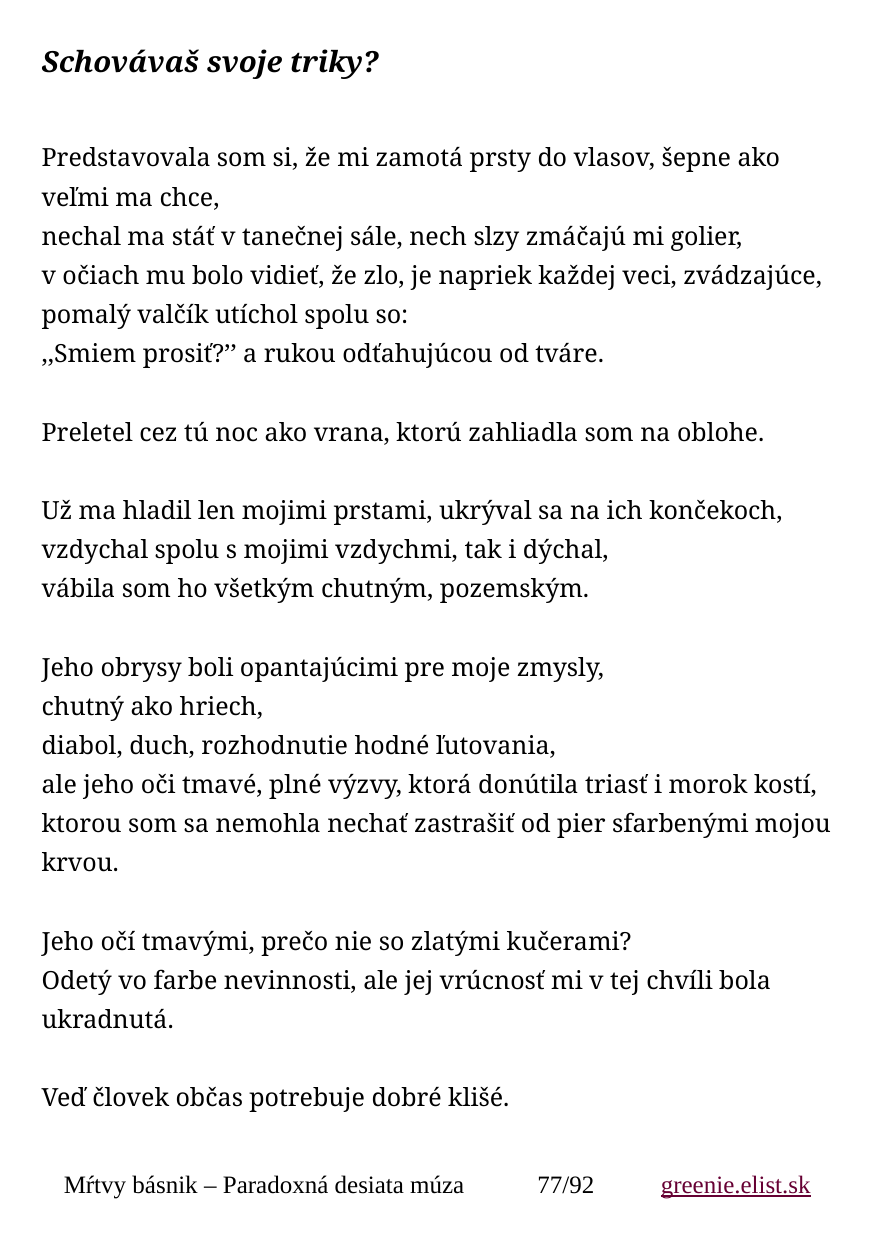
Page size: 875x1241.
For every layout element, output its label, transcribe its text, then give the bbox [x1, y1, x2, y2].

text ktorou som sa nemohla nechať zastrašiť od pier sfarbenými mojou krvou. [41, 806, 833, 879]
subtitle Schovávaš svoje triky? [41, 41, 833, 81]
text pomalý valčík utíchol spolu so: [41, 297, 833, 331]
text Odetý vo farbe nevinnosti, ale jej vrúcnosť mi v tej chvíli bola ukradnutá. [41, 962, 833, 1036]
text vábila som ho všetkým chutným, pozemským. [41, 571, 833, 605]
text ,,Smiem prosiť?’’ a rukou odťahujúcou od tváre. [41, 336, 833, 370]
text Jeho očí tmavými, prečo nie so zlatými kučerami? [41, 923, 833, 957]
text v očiach mu bolo vidieť, že zlo, je napriek každej veci, zvádzajúce, [41, 257, 833, 292]
text Preletel cez tú noc ako vrana, ktorú zahliadla som na oblohe. [41, 414, 833, 448]
text Predstavovala som si, že mi zamotá prsty do vlasov, šepne ako veľmi ma chce, [41, 140, 833, 213]
text chutný ako hriech, [41, 688, 833, 722]
text diabol, duch, rozhodnutie hodné ľutovania, [41, 727, 833, 762]
text vzdychal spolu s mojimi vzdychmi, tak i dýchal, [41, 532, 833, 566]
text Jeho obrysy boli opantajúcimi pre moje zmysly, [41, 649, 833, 683]
text Veď človek občas potrebuje dobré klišé. [41, 1080, 833, 1114]
text Už ma hladil len mojimi prstami, ukrýval sa na ich končekoch, [41, 492, 833, 527]
text nechal ma stáť v tanečnej sále, nech slzy zmáčajú mi golier, [41, 218, 833, 252]
text ale jeho oči tmavé, plné výzvy, ktorá donútila triasť i morok kostí, [41, 767, 833, 801]
